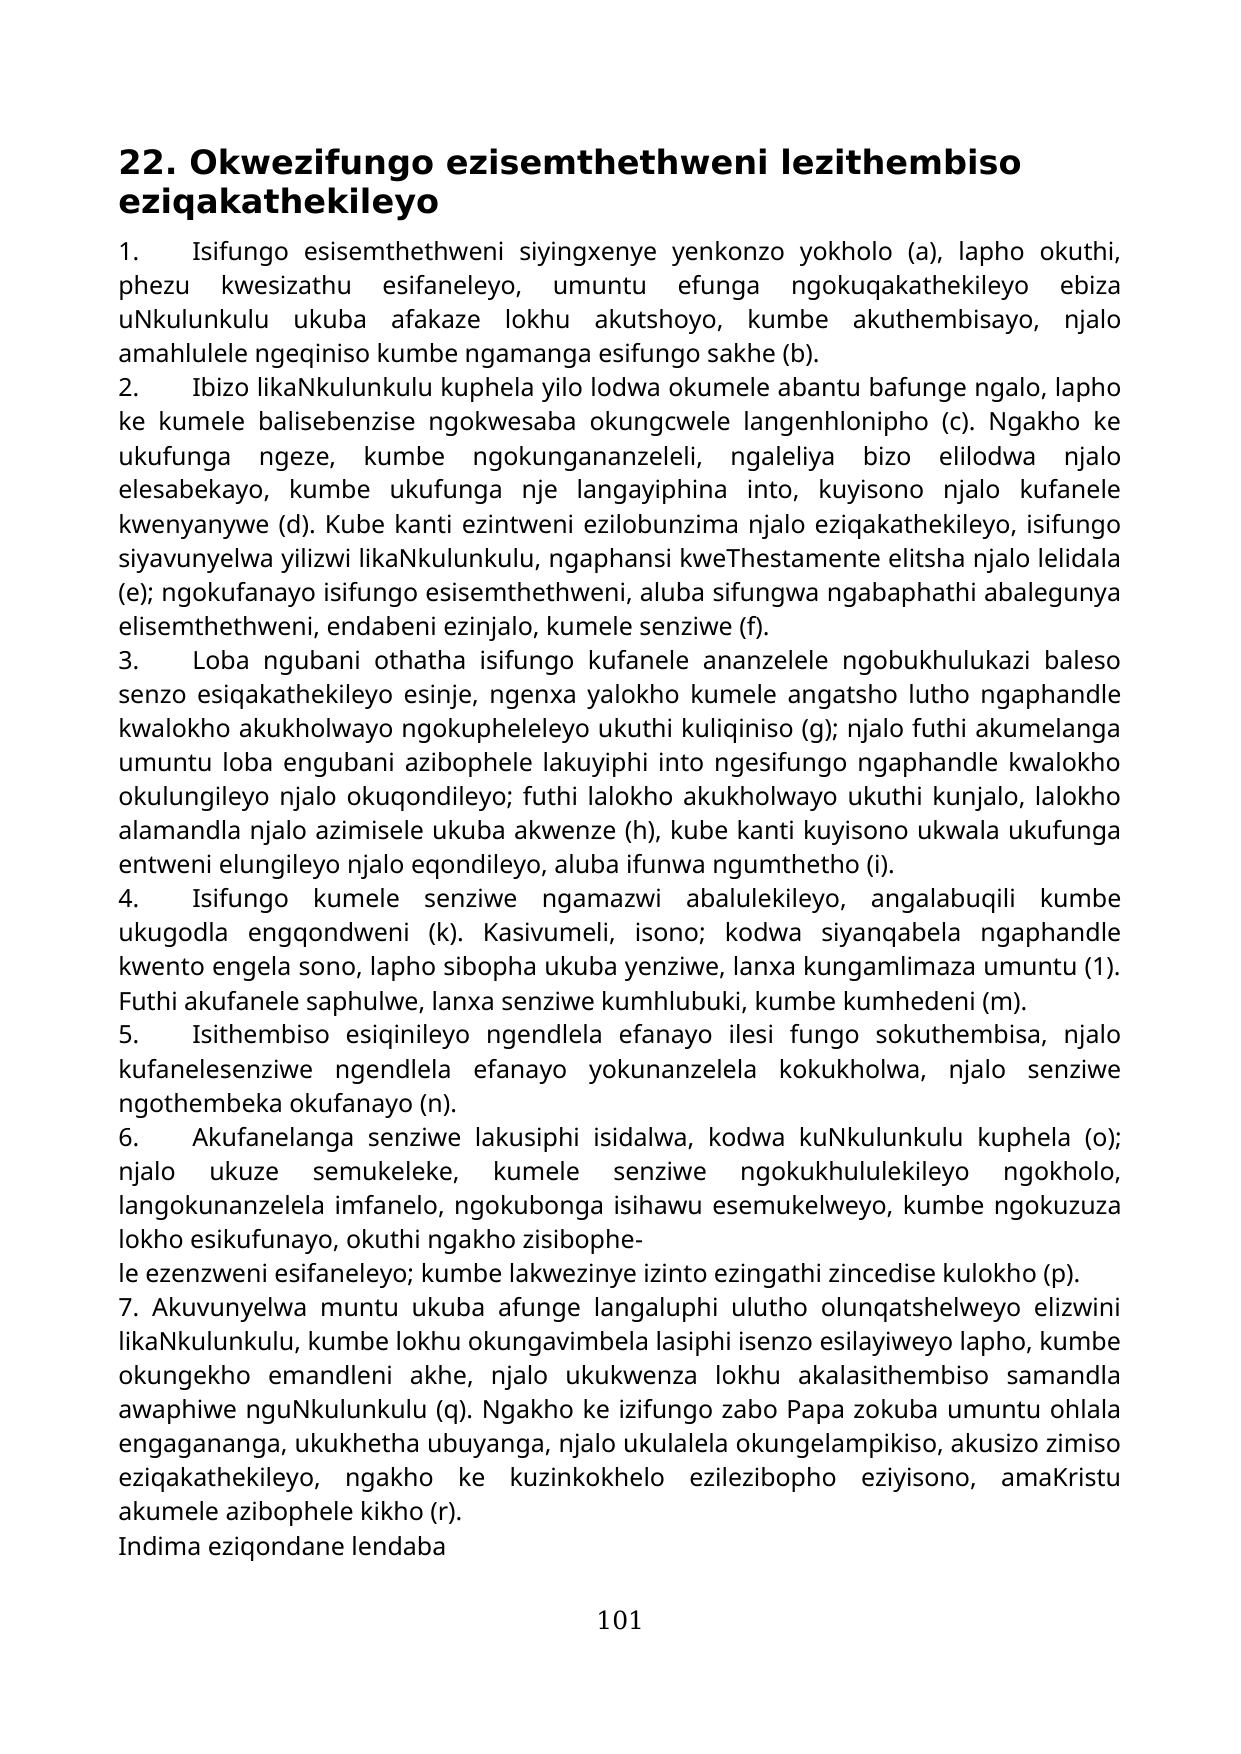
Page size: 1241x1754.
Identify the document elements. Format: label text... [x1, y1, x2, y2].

text Indima eziqondane lendaba [118, 1528, 1122, 1562]
text 3. Loba ngubani othatha isifungo kufanele ananzelele ngobukhulukazi baleso senzo esiqakathekileyo esinje, ngenxa yalokho kumele angatsho lutho ngaphandle kwalokho akukholwayo ngokupheleleyo ukuthi kuliqiniso (g); njalo futhi akumelanga umuntu loba engubani azibophele lakuyiphi into ngesifungo ngaphandle kwalokho okulungileyo njalo okuqondileyo; futhi lalokho akukholwayo ukuthi kunjalo, lalokho alamandla njalo azimisele ukuba akwenze (h), kube kanti kuyisono ukwala ukufunga entweni elungileyo njalo eqondileyo, aluba ifunwa ngumthetho (i). [118, 642, 1122, 881]
text 2. Ibizo likaNkulunkulu kuphela yilo lodwa okumele abantu bafunge ngalo, lapho ke kumele balisebenzise ngokwesaba okungcwele langenhlonipho (c). Ngakho ke ukufunga ngeze, kumbe ngokungananzeleli, ngaleliya bizo elilodwa njalo elesabekayo, kumbe ukufunga nje langayiphina into, kuyisono njalo kufanele kwenyanywe (d). Kube kanti ezintweni ezilobunzima njalo eziqakathekileyo, isifungo siyavunyelwa yilizwi likaNkulunkulu, ngaphansi kweThestamente elitsha njalo lelidala (e); ngokufanayo isifungo esisemthethweni, aluba sifungwa ngabaphathi abalegunya elisemthethweni, endabeni ezinjalo, kumele senziwe (f). [118, 370, 1122, 642]
text 7. Akuvunyelwa muntu ukuba afunge langaluphi ulutho olunqatshelweyo elizwini likaNkulunkulu, kumbe lokhu okungavimbela lasiphi isenzo esilayiweyo lapho, kumbe okungekho emandleni akhe, njalo ukukwenza lokhu akalasithembiso samandla awaphiwe nguNkulunkulu (q). Ngakho ke izifungo zabo Papa zokuba umuntu ohlala engagananga, ukukhetha ubuyanga, njalo ukulalela okungelampikiso, akusizo zimiso eziqakathekileyo, ngakho ke kuzinkokhelo ezilezibopho eziyisono, amaKristu akumele azibophele kikho (r). [118, 1290, 1122, 1528]
text 6. Akufanelanga senziwe lakusiphi isidalwa, kodwa kuNkulunkulu kuphela (o); njalo ukuze semukeleke, kumele senziwe ngokukhululekileyo ngokholo, langokunanzelela imfanelo, ngokubonga isihawu esemukelweyo, kumbe ngokuzuza lokho esikufunayo, okuthi ngakho zisibophe‑ [118, 1119, 1122, 1256]
text 1. Isifungo esisemthethweni siyingxenye yenkonzo yokholo (a), lapho okuthi, phezu kwesizathu esifaneleyo, umuntu efunga ngokuqakathekileyo ebiza uNkulunkulu ukuba afakaze lokhu akutshoyo, kumbe akuthembisayo, njalo amahlulele ngeqiniso kumbe ngamanga esifungo sakhe (b). [118, 234, 1122, 370]
text le ezenzweni esifaneleyo; kumbe lakwezinye izinto ezingathi zincedise kulokho (p). [118, 1256, 1122, 1290]
text 5. Isithembiso esiqinileyo ngendlela efanayo ilesi fungo sokuthembisa, njalo kufanelesenziwe ngendlela efanayo yokunanzelela kokukholwa, njalo senziwe ngothembeka okufanayo (n). [118, 1017, 1122, 1119]
subtitle 22. Okwezifungo ezisemthethweni lezithembiso eziqakathekileyo [118, 143, 1122, 221]
text 4. Isifungo kumele senziwe ngamazwi abalulekileyo, angalabuqili kumbe ukugodla engqondweni (k). Kasivumeli, isono; kodwa siyanqabela ngaphandle kwento engela sono, lapho sibopha ukuba yenziwe, lanxa kungamlimaza umuntu (1). Futhi akufanele saphulwe, lanxa senziwe kumhlubuki, kumbe kumhedeni (m). [118, 881, 1122, 1017]
